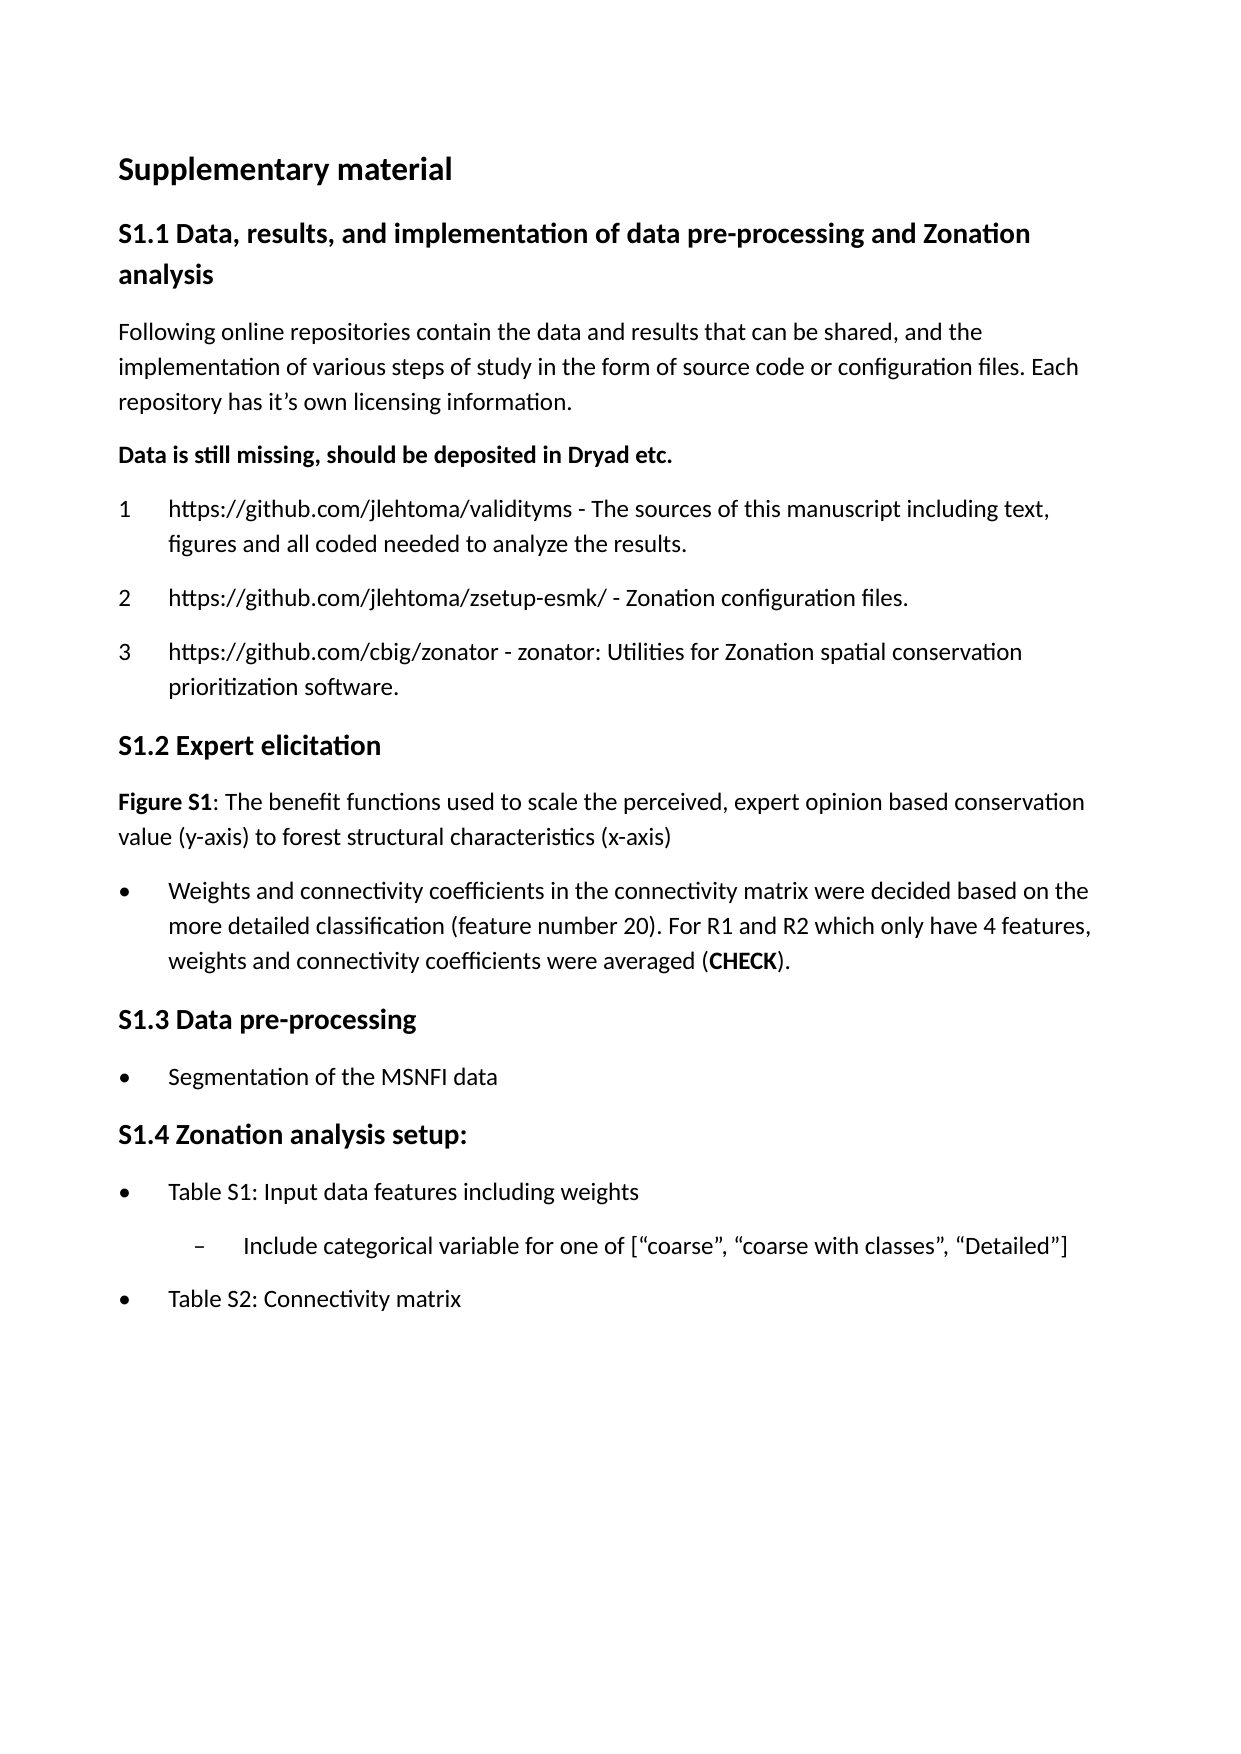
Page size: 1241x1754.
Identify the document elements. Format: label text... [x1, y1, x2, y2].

list Weights and connectivity coefficients in the connectivity matrix were decided based on the more detailed classification (feature number 20). For R1 and R2 which only have 4 features, weights and connectivity coefficients were averaged (CHECK). [118, 875, 1122, 976]
list Segmentation of the MSNFI data [118, 1061, 1122, 1091]
subtitle S1.2 Expert elicitation [118, 727, 1122, 762]
subtitle S1.3 Data pre-processing [118, 1001, 1122, 1037]
list https://github.com/jlehtoma/validityms - The sources of this manuscript including text, figures and all coded needed to analyze the results. [118, 493, 1122, 559]
subtitle Supplementary material [118, 148, 1122, 188]
text Figure S1: The benefit functions used to scale the perceived, expert opinion based conservation value (y-axis) to forest structural characteristics (x-axis) [118, 786, 1122, 852]
list Include categorical variable for one of [“coarse”, “coarse with classes”, “Detailed”] [193, 1230, 1122, 1260]
subtitle S1.1 Data, results, and implementation of data pre-processing and Zonation analysis [118, 215, 1122, 292]
text Following online repositories contain the data and results that can be shared, and the implementation of various steps of study in the form of source code or configuration files. Each repository has it’s own licensing information. [118, 316, 1122, 416]
list Table S2: Connectivity matrix [118, 1284, 1122, 1314]
list https://github.com/cbig/zonator - zonator: Utilities for Zonation spatial conservation prioritization software. [118, 636, 1122, 701]
subtitle S1.4 Zonation analysis setup: [118, 1116, 1122, 1152]
text Data is still missing, should be deposited in Dryad etc. [118, 439, 1122, 470]
list Table S1: Input data features including weights [118, 1176, 1122, 1207]
list https://github.com/jlehtoma/zsetup-esmk/ - Zonation configuration files. [118, 582, 1122, 613]
